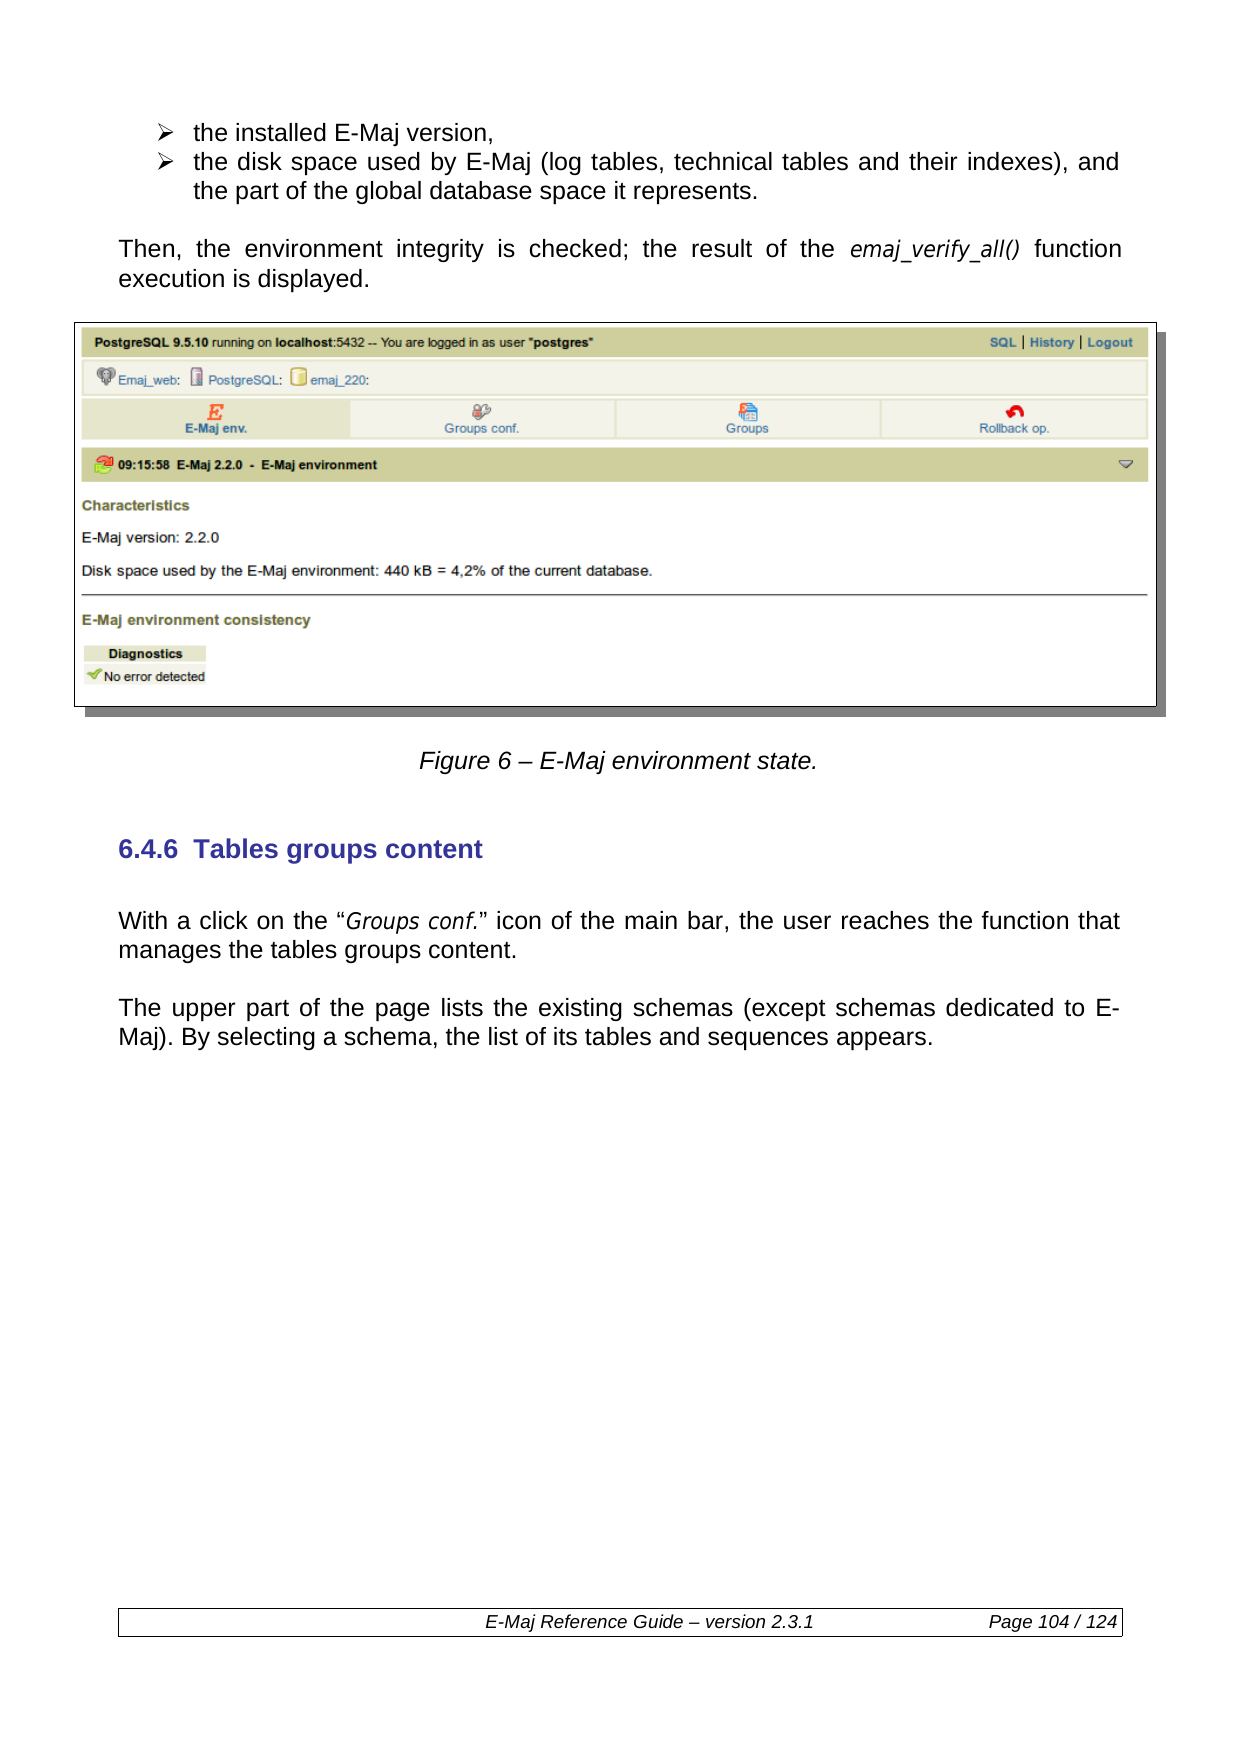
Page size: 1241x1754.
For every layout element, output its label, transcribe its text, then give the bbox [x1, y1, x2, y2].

subtitle Tables groups content [118, 833, 1122, 864]
text Then, the environment integrity is checked; the result of the emaj_verify_all() function execution is displayed. [118, 234, 1122, 292]
picture [77, 324, 1153, 704]
text The upper part of the page lists the existing schemas (except schemas dedicated to E-Maj). By selecting a schema, the list of its tables and sequences appears. [118, 993, 1122, 1051]
text Figure 6 – E-Maj environment state. [118, 746, 1122, 775]
list the installed E-Maj version, [156, 118, 1122, 147]
list the disk space used by E-Maj (log tables, technical tables and their indexes), and the part of the global database space it represents. [156, 147, 1122, 205]
text With a click on the “Groups conf.” icon of the main bar, the user reaches the function that manages the tables groups content. [118, 906, 1122, 964]
